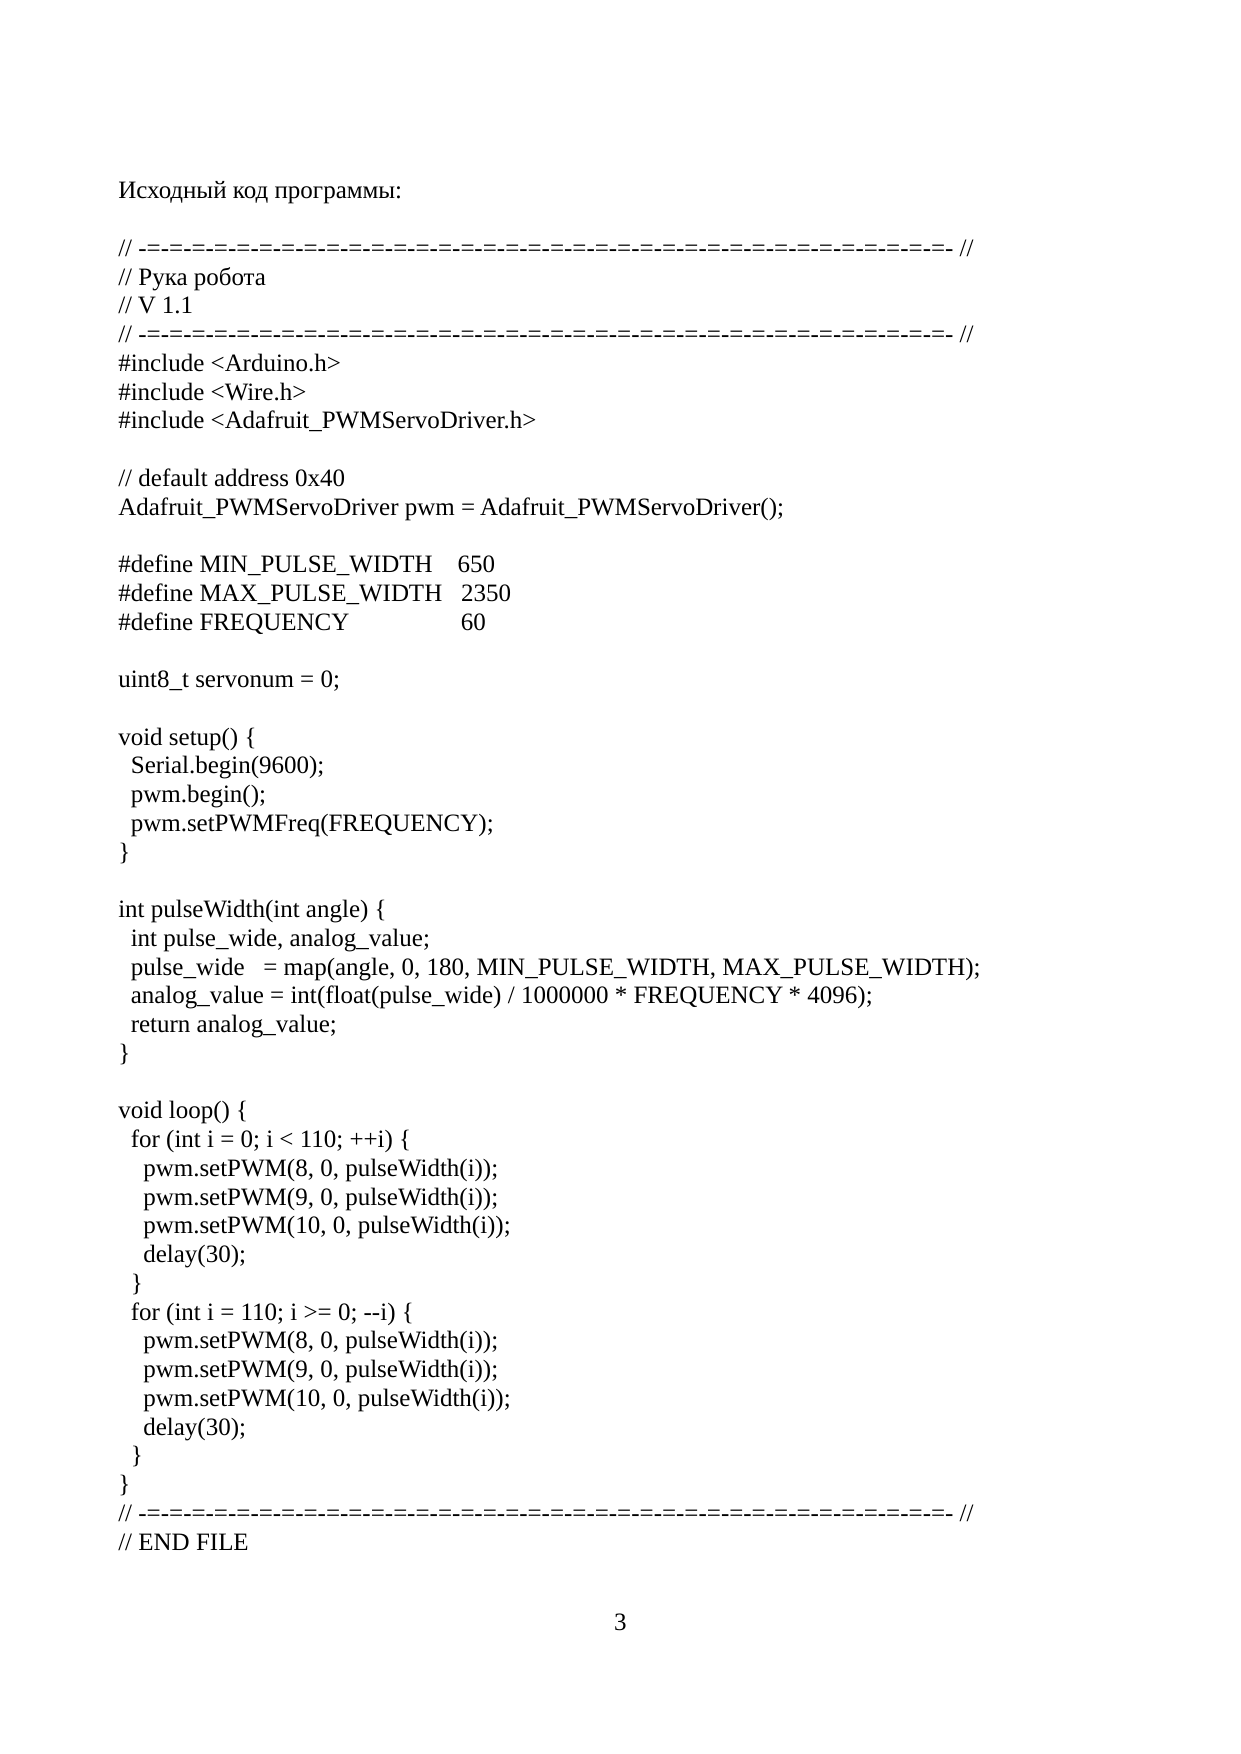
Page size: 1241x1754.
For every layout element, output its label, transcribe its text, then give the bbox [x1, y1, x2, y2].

text Adafruit_PWMServoDriver pwm = Adafruit_PWMServoDriver(); [118, 492, 1122, 521]
text // default address 0x40 [118, 463, 1122, 492]
text pwm.setPWM(9, 0, pulseWidth(i)); [118, 1354, 1122, 1383]
text pwm.setPWM(8, 0, pulseWidth(i)); [118, 1326, 1122, 1354]
text #define FREQUENCY 60 [118, 607, 1122, 636]
text pwm.setPWM(10, 0, pulseWidth(i)); [118, 1211, 1122, 1239]
text #include <Wire.h> [118, 377, 1122, 406]
text for (int i = 0; i < 110; ++i) { [118, 1124, 1122, 1153]
text delay(30); [118, 1239, 1122, 1268]
text #define MIN_PULSE_WIDTH 650 [118, 549, 1122, 578]
text return analog_value; [118, 1009, 1122, 1038]
text Исходный код программы: [118, 176, 1122, 204]
text uint8_t servonum = 0; [118, 664, 1122, 693]
text // -=-=-=-=-=-=-=-=-=-=-=-=-=-=-=-=-=-=-=-=-=-=-=-=-=-=-=-=-=-=-=-=-=-=-=-=- // [118, 1498, 1122, 1527]
text // -=-=-=-=-=-=-=-=-=-=-=-=-=-=-=-=-=-=-=-=-=-=-=-=-=-=-=-=-=-=-=-=-=-=-=-=- // [118, 319, 1122, 348]
text // V 1.1 [118, 291, 1122, 319]
text } [118, 1441, 1122, 1469]
text // END FILE [118, 1527, 1122, 1556]
text int pulseWidth(int angle) { [118, 894, 1122, 923]
text pwm.setPWM(8, 0, pulseWidth(i)); [118, 1153, 1122, 1182]
text // Рука робота [118, 262, 1122, 291]
text analog_value = int(float(pulse_wide) / 1000000 * FREQUENCY * 4096); [118, 981, 1122, 1009]
text pwm.setPWMFreq(FREQUENCY); [118, 808, 1122, 837]
text #define MAX_PULSE_WIDTH 2350 [118, 578, 1122, 607]
text void loop() { [118, 1096, 1122, 1124]
text } [118, 1268, 1122, 1297]
text } [118, 1469, 1122, 1498]
text // -=-=-=-=-=-=-=-=-=-=-=-=-=-=-=-=-=-=-=-=-=-=-=-=-=-=-=-=-=-=-=-=-=-=-=-=- // [118, 233, 1122, 262]
text pwm.setPWM(10, 0, pulseWidth(i)); [118, 1383, 1122, 1412]
text } [118, 1038, 1122, 1067]
text #include <Arduino.h> [118, 348, 1122, 377]
text #include <Adafruit_PWMServoDriver.h> [118, 406, 1122, 434]
text void setup() { [118, 722, 1122, 751]
text pwm.setPWM(9, 0, pulseWidth(i)); [118, 1182, 1122, 1211]
text pulse_wide = map(angle, 0, 180, MIN_PULSE_WIDTH, MAX_PULSE_WIDTH); [118, 952, 1122, 981]
text for (int i = 110; i >= 0; --i) { [118, 1297, 1122, 1326]
text } [118, 837, 1122, 866]
text delay(30); [118, 1412, 1122, 1441]
text Serial.begin(9600); [118, 751, 1122, 779]
text int pulse_wide, analog_value; [118, 923, 1122, 952]
text pwm.begin(); [118, 779, 1122, 808]
